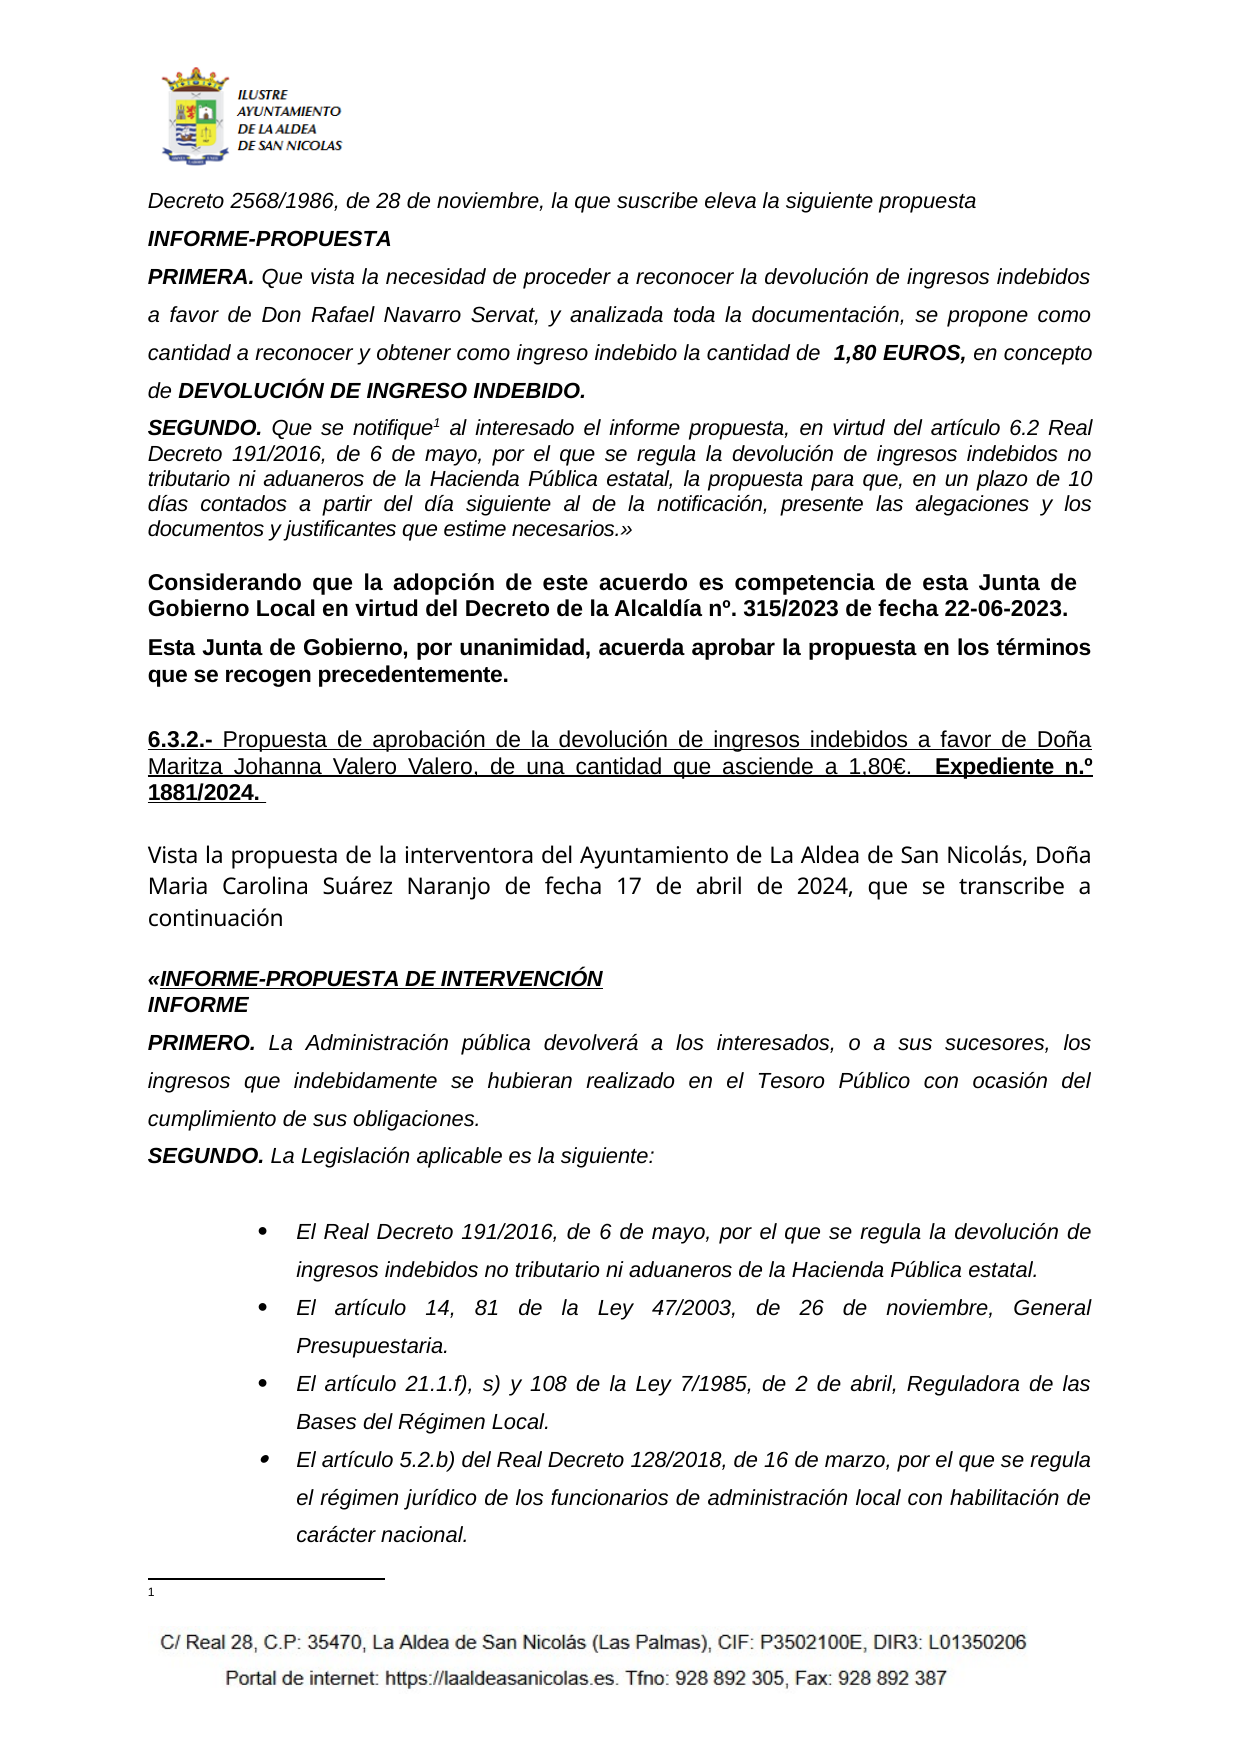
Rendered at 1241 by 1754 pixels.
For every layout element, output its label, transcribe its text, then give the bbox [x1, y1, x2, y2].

text SEGUNDO. La Legislación aplicable es la siguiente: [148, 1143, 1093, 1168]
picture [148, 1626, 1034, 1694]
text «INFORME-PROPUESTA DE INTERVENCIÓN [148, 966, 1093, 991]
text 1881/2024. [148, 777, 1093, 805]
list El artículo 14, 81 de la Ley 47/2003, de 26 de noviembre, General Presupuestaria. [258, 1295, 1093, 1358]
text Decreto 2568/1986, de 28 de noviembre, la que suscribe eleva la siguiente propuesta [148, 188, 1093, 214]
text Vista la propuesta de la interventora del Ayuntamiento de La Aldea de San Nicolás, Doña Maria Carolina Suárez Naranjo de fecha 17 de abril de 2024, que se transcribe a continuación [148, 839, 1093, 933]
text PRIMERA. Que vista la necesidad de proceder a reconocer la devolución de ingresos indebidos a favor de Don Rafael Navarro Servat, y analizada toda la documentación, se propone como cantidad a reconocer y obtener como ingreso indebido la cantidad de 1,80 EUROS, en concepto de DEVOLUCIÓN DE INGRESO INDEBIDO. [148, 264, 1093, 403]
text SEGUNDO. Que se notifique al interesado el informe propuesta, en virtud del artículo 6.2 Real Decreto 191/2016, de 6 de mayo, por el que se regula la devolución de ingresos indebidos no tributario ni aduaneros de la Hacienda Pública estatal, la propuesta para que, en un plazo de 10 días contados a partir del día siguiente al de la notificación, presente las alegaciones y los documentos y justificantes que estime necesarios.» [148, 415, 1093, 541]
list El artículo 5.2.b) del Real Decreto 128/2018, de 16 de marzo, por el que se regula el régimen jurídico de los funcionarios de administración local con habilitación de carácter nacional. [258, 1446, 1093, 1547]
text INFORME [148, 992, 1093, 1017]
text PRIMERO. La Administración pública devolverá a los interesados, o a sus sucesores, los ingresos que indebidamente se hubieran realizado en el Tesoro Público con ocasión del cumplimiento de sus obligaciones. [148, 1030, 1093, 1131]
picture [148, 59, 358, 173]
text 6.3.2.- Propuesta de aprobación de la devolución de ingresos indebidos a favor de Doña Maritza Johanna Valero Valero, de una cantidad que asciende a 1,80€. Expediente n.º [148, 726, 1093, 775]
text INFORME-PROPUESTA [148, 226, 1093, 251]
list El Real Decreto 191/2016, de 6 de mayo, por el que se regula la devolución de ingresos indebidos no tributario ni aduaneros de la Hacienda Pública estatal. [258, 1219, 1093, 1282]
text Esta Junta de Gobierno, por unanimidad, acuerda aprobar la propuesta en los términos que se recogen precedentemente. [148, 634, 1093, 687]
text Considerando que la adopción de este acuerdo es competencia de esta Junta de Gobierno Local en virtud del Decreto de la Alcaldía nº. 315/2023 de fecha 22-06-2023. [148, 569, 1078, 622]
list El artículo 21.1.f), s) y 108 de la Ley 7/1985, de 2 de abril, Reguladora de las Bases del Régimen Local. [258, 1371, 1093, 1434]
